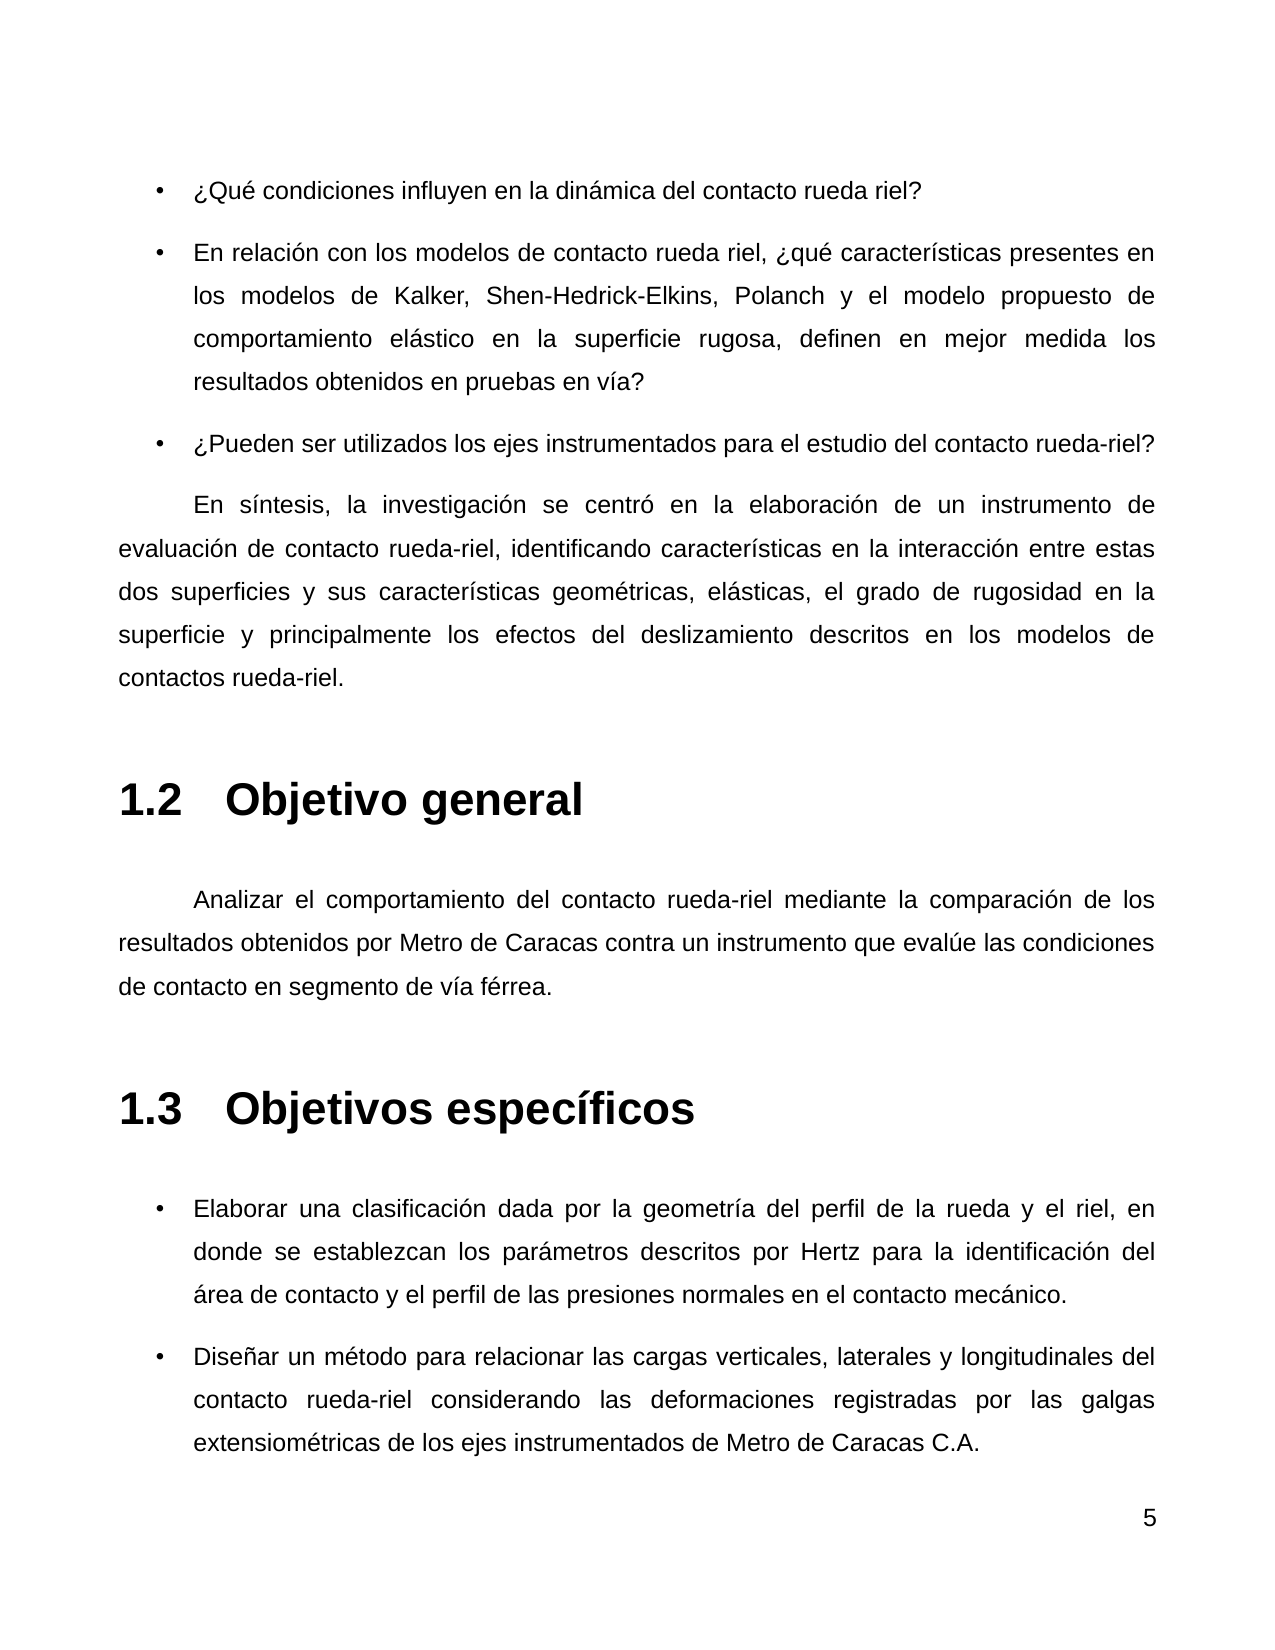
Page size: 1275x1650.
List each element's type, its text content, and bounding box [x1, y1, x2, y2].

list Diseñar un método para relacionar las cargas verticales, laterales y longitudinales del contacto rueda-riel considerando las deformaciones registradas por las galgas extensiométricas de los ejes instrumentados de Metro de Caracas C.A. [156, 1342, 1157, 1457]
text En síntesis, la investigación se centró en la elaboración de un instrumento de evaluación de contacto rueda-riel, identificando características en la interacción entre estas dos superficies y sus características geométricas, elásticas, el grado de rugosidad en la superficie y principalmente los efectos del deslizamiento descritos en los modelos de contactos rueda-riel. [118, 490, 1157, 692]
subtitle Objetivo general [106, 773, 1157, 826]
list ¿Qué condiciones influyen en la dinámica del contacto rueda riel? [156, 176, 1157, 205]
list Elaborar una clasificación dada por la geometría del perfil de la rueda y el riel, en donde se establezcan los parámetros descritos por Hertz para la identificación del área de contacto y el perfil de las presiones normales en el contacto mecánico. [156, 1194, 1157, 1309]
list En relación con los modelos de contacto rueda riel, ¿qué características presentes en los modelos de Kalker, Shen-Hedrick-Elkins, Polanch y el modelo propuesto de comportamiento elástico en la superficie rugosa, definen en mejor medida los resultados obtenidos en pruebas en vía? [156, 238, 1157, 396]
text Analizar el comportamiento del contacto rueda-riel mediante la comparación de los resultados obtenidos por Metro de Caracas contra un instrumento que evalúe las condiciones de contacto en segmento de vía férrea. [118, 885, 1157, 1000]
subtitle Objetivos específicos [106, 1081, 1157, 1134]
list ¿Pueden ser utilizados los ejes instrumentados para el estudio del contacto rueda-riel? [156, 429, 1157, 458]
